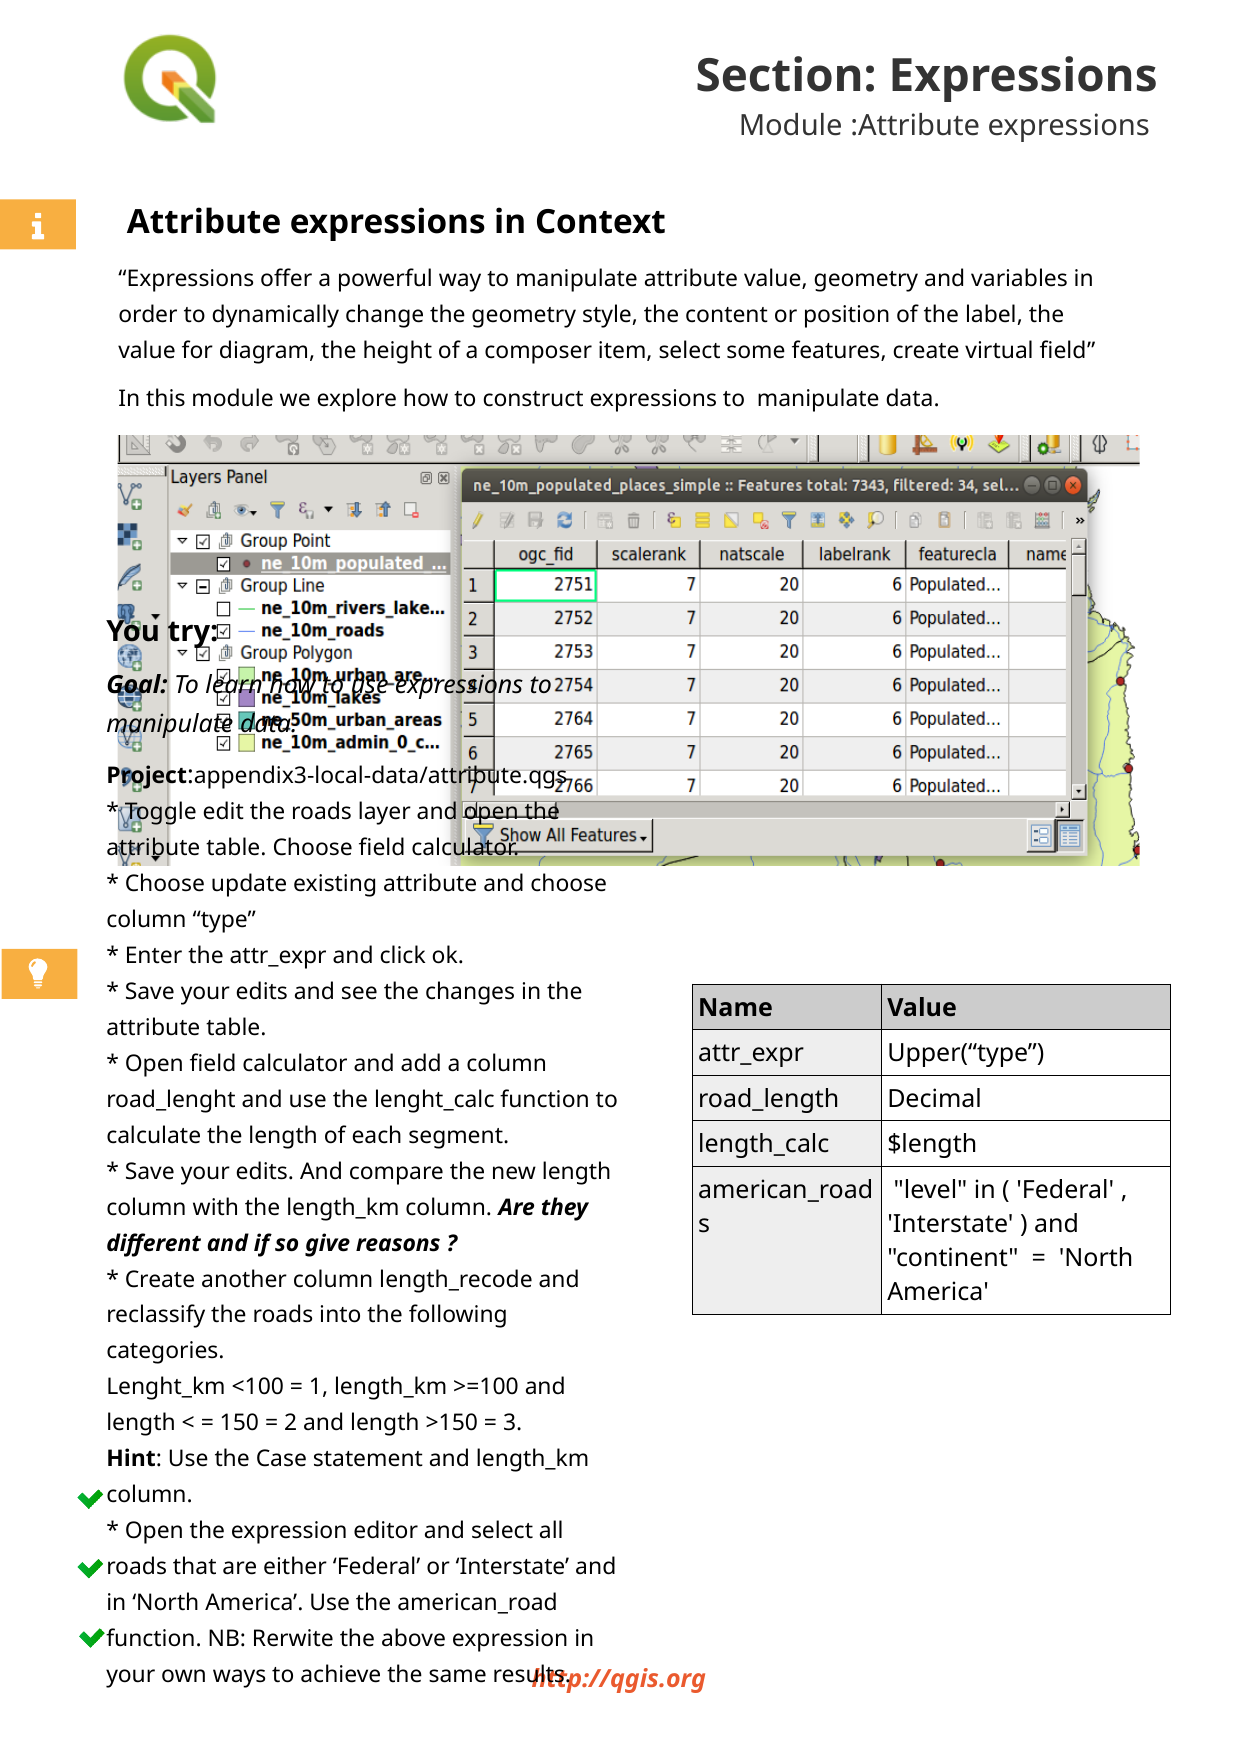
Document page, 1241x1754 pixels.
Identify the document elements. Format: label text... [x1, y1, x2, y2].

table_cell length_calc [693, 1121, 881, 1166]
table_cell $length [882, 1121, 1170, 1166]
table_cell Upper(“type”) [882, 1030, 1170, 1075]
table_cell road_length [693, 1076, 881, 1120]
picture [122, 31, 218, 127]
table_header Value [882, 985, 1170, 1029]
table_cell Decimal [882, 1076, 1170, 1120]
table_cell "level" in ( 'Federal' , 'Interstate' ) and "continent" = 'North America' [882, 1167, 1170, 1314]
table_cell american_roads [693, 1167, 881, 1314]
text “Expressions offer a powerful way to manipulate attribute value, geometry and variables in order to dynamically change the geometry style, the content or position of the label, the value for diagram, the height of a composer item, select some features, create virtual field” [118, 262, 1122, 365]
table_cell attr_expr [693, 1030, 881, 1075]
subtitle Attribute expressions in Context [118, 198, 1122, 243]
table_header Name [693, 985, 881, 1029]
picture [117, 435, 1140, 866]
text In this module we explore how to construct expressions to manipulate data. [118, 382, 1122, 413]
